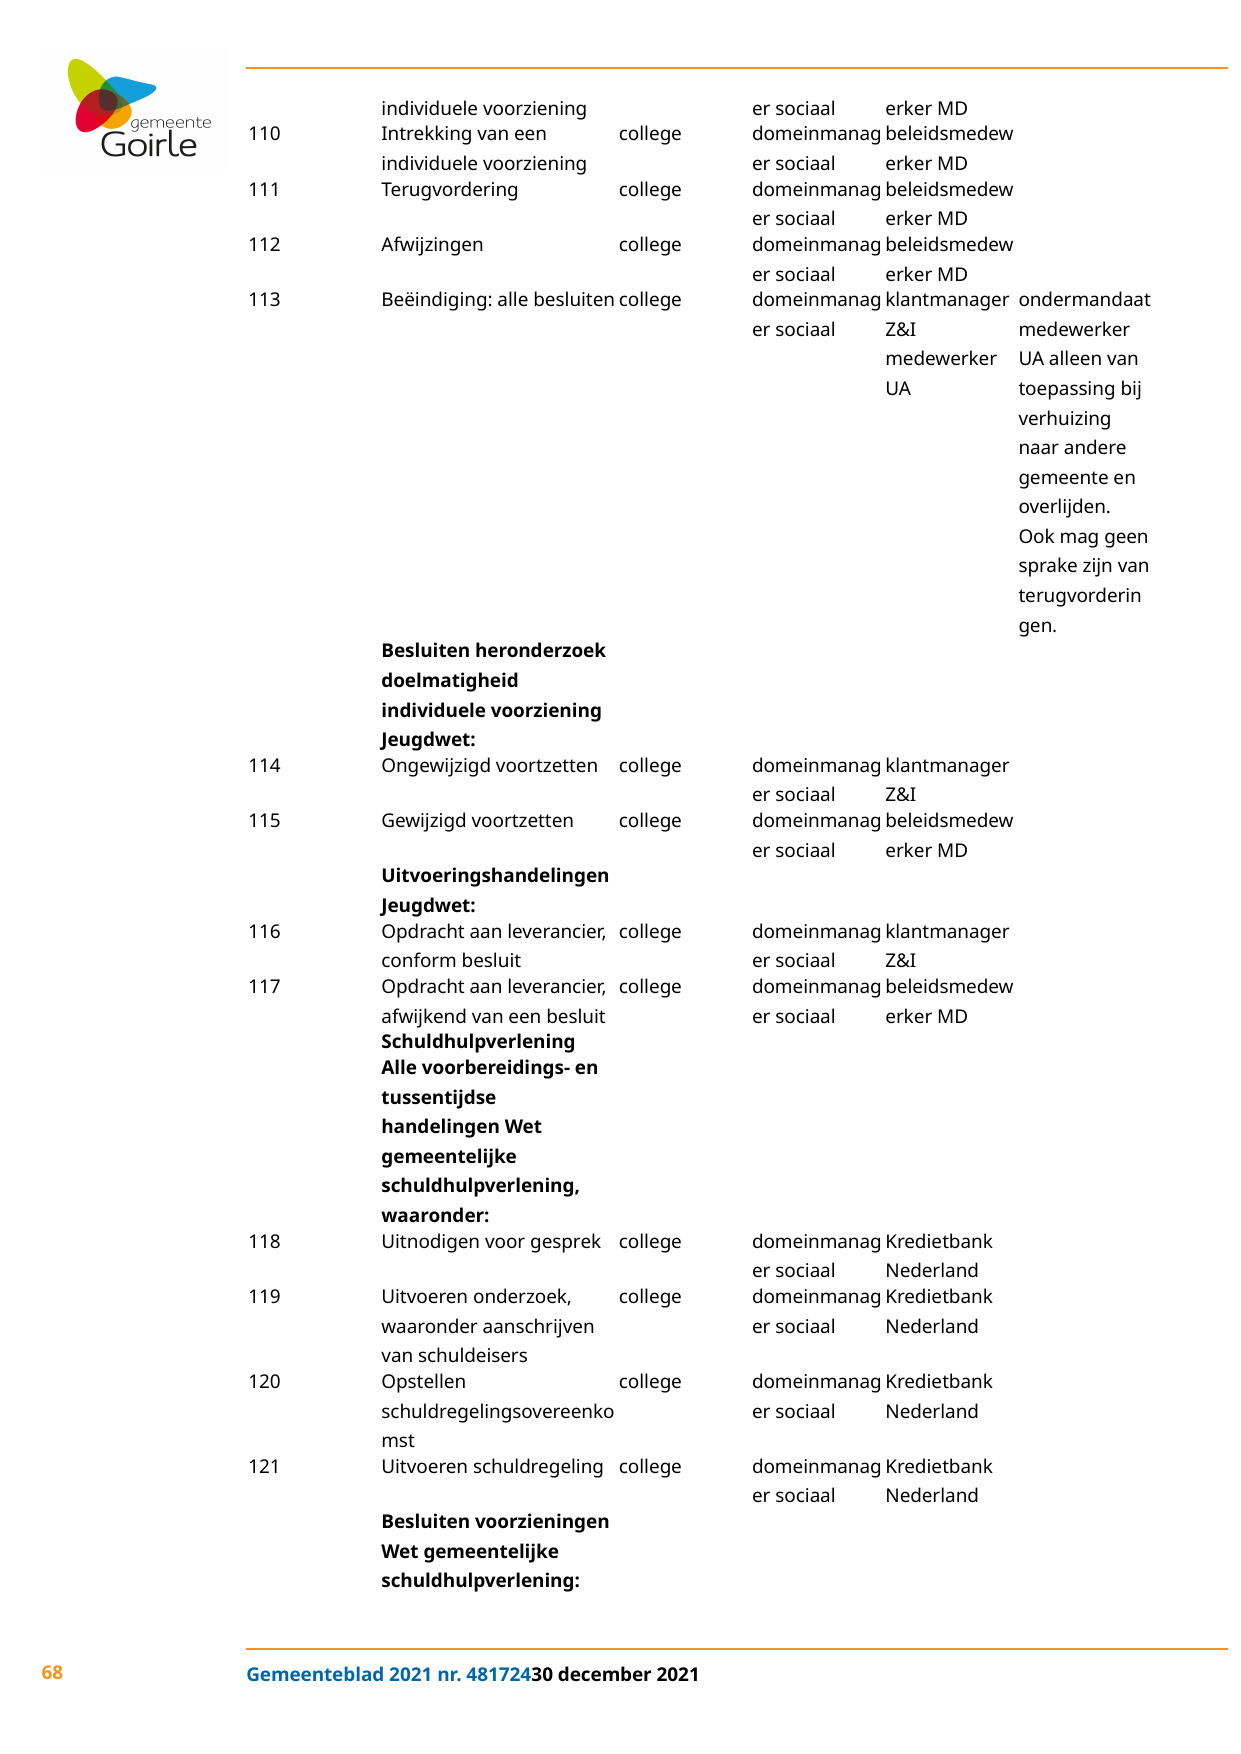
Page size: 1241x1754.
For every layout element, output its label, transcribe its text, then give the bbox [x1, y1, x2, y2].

table_cell erker MD [885, 95, 1018, 121]
table_cell [248, 638, 381, 752]
table_cell [1018, 752, 1152, 807]
table_cell [1018, 1453, 1152, 1508]
table_cell 120 [248, 1368, 381, 1453]
table_cell domeinmanager sociaal [752, 1283, 885, 1368]
table_cell [248, 1509, 381, 1593]
table_cell beleidsmedewerker MD [885, 231, 1018, 286]
table_cell [885, 1509, 1018, 1593]
table_cell [885, 1054, 1018, 1228]
table_cell Kredietbank Nederland [885, 1368, 1018, 1453]
table_cell beleidsmedewerker MD [885, 176, 1018, 231]
table_cell [1018, 808, 1152, 863]
table_cell 119 [248, 1283, 381, 1368]
table_cell [619, 95, 752, 121]
table_cell Ongewijzigd voortzetten [381, 752, 619, 807]
table_cell [752, 1054, 885, 1228]
table_cell Schuldhulpverlening [381, 1029, 619, 1054]
table_cell Alle voorbereidings- en tussentijdse handelingen Wet gemeentelijke schuldhulpverlening, waaronder: [381, 1054, 619, 1228]
table_cell domeinmanager sociaal [752, 808, 885, 863]
table_cell Intrekking van een individuele voorziening [381, 121, 619, 176]
table_cell domeinmanager sociaal [752, 231, 885, 286]
table_cell [1018, 1054, 1152, 1228]
table_cell [1018, 973, 1152, 1029]
table_cell college [619, 1453, 752, 1508]
table_cell [1018, 176, 1152, 231]
table_cell college [619, 1228, 752, 1283]
table_cell 111 [248, 176, 381, 231]
table_cell college [619, 973, 752, 1029]
table_cell Kredietbank Nederland [885, 1453, 1018, 1508]
table_cell college [619, 808, 752, 863]
table_cell Uitnodigen voor gesprek [381, 1228, 619, 1283]
table_cell domeinmanager sociaal [752, 121, 885, 176]
table_cell Gewijzigd voortzetten [381, 808, 619, 863]
table_cell domeinmanager sociaal [752, 752, 885, 807]
table_cell college [619, 176, 752, 231]
table_cell Beëindiging: alle besluiten [381, 286, 619, 638]
table_cell [1018, 1283, 1152, 1368]
table_cell [1018, 95, 1152, 121]
table_cell [1018, 1509, 1152, 1593]
table_cell [885, 1029, 1018, 1054]
table_cell [248, 1054, 381, 1228]
table_cell Afwijzingen [381, 231, 619, 286]
table_cell 114 [248, 752, 381, 807]
table_cell [1018, 863, 1152, 918]
table_cell klantmanager Z&I medewerker UA [885, 286, 1018, 638]
table_cell domeinmanager sociaal [752, 1368, 885, 1453]
table_cell [619, 638, 752, 752]
table_cell domeinmanager sociaal [752, 973, 885, 1029]
table_cell college [619, 121, 752, 176]
table_cell 113 [248, 286, 381, 638]
table_cell [752, 863, 885, 918]
table_cell domeinmanager sociaal [752, 1228, 885, 1283]
table_cell 112 [248, 231, 381, 286]
table_cell [248, 863, 381, 918]
table_cell beleidsmedewerker MD [885, 973, 1018, 1029]
table_cell [885, 863, 1018, 918]
table_cell domeinmanager sociaal [752, 918, 885, 973]
table_cell individuele voorziening [381, 95, 619, 121]
table_cell 116 [248, 918, 381, 973]
table_cell 110 [248, 121, 381, 176]
table_cell [248, 1029, 381, 1054]
table_cell 117 [248, 973, 381, 1029]
table_cell Opdracht aan leverancier, conform besluit [381, 918, 619, 973]
table_cell beleidsmedewerker MD [885, 808, 1018, 863]
table_cell Uitvoeren schuldregeling [381, 1453, 619, 1508]
table_cell er sociaal [752, 95, 885, 121]
table_cell 115 [248, 808, 381, 863]
table_cell Opdracht aan leverancier, afwijkend van een besluit [381, 973, 619, 1029]
table_cell Terugvordering [381, 176, 619, 231]
picture [41, 47, 231, 172]
table_cell 118 [248, 1228, 381, 1283]
table_cell domeinmanager sociaal [752, 286, 885, 638]
table_cell [619, 1054, 752, 1228]
table_cell college [619, 1283, 752, 1368]
table_cell [619, 1509, 752, 1593]
table_cell beleidsmedewerker MD [885, 121, 1018, 176]
table_cell 121 [248, 1453, 381, 1508]
table_cell [1018, 1368, 1152, 1453]
table_cell domeinmanager sociaal [752, 1453, 885, 1508]
table_cell Uitvoeren onderzoek, waaronder aanschrijven van schuldeisers [381, 1283, 619, 1368]
table_cell [752, 638, 885, 752]
table_cell klantmanager Z&I [885, 918, 1018, 973]
table_cell ondermandaat medewerker UA alleen van toepassing bij verhuizing naar andere gemeente en overlijden. Ook mag geen sprake zijn van terugvorderingen. [1018, 286, 1152, 638]
table_cell Kredietbank Nederland [885, 1283, 1018, 1368]
table_cell [1018, 121, 1152, 176]
table_cell [1018, 638, 1152, 752]
table_cell Besluiten voorzieningen Wet gemeentelijke schuldhulpverlening: [381, 1509, 619, 1593]
table_cell Uitvoeringshandelingen Jeugdwet: [381, 863, 619, 918]
table_cell [752, 1029, 885, 1054]
table_cell college [619, 752, 752, 807]
table_cell college [619, 918, 752, 973]
table_cell [752, 1509, 885, 1593]
table_cell [248, 95, 381, 121]
table_cell [1018, 918, 1152, 973]
table_cell klantmanager Z&I [885, 752, 1018, 807]
table_cell [885, 638, 1018, 752]
table_cell [1018, 1228, 1152, 1283]
table_cell college [619, 286, 752, 638]
table_cell [1018, 1029, 1152, 1054]
table_cell college [619, 1368, 752, 1453]
table_cell [1018, 231, 1152, 286]
table_cell Besluiten heronderzoek doelmatigheid individuele voorziening Jeugdwet: [381, 638, 619, 752]
table_cell domeinmanager sociaal [752, 176, 885, 231]
table_cell college [619, 231, 752, 286]
table_cell Opstellen schuldregelingsovereenkomst [381, 1368, 619, 1453]
table_cell [619, 1029, 752, 1054]
table_cell [619, 863, 752, 918]
table_cell Kredietbank Nederland [885, 1228, 1018, 1283]
